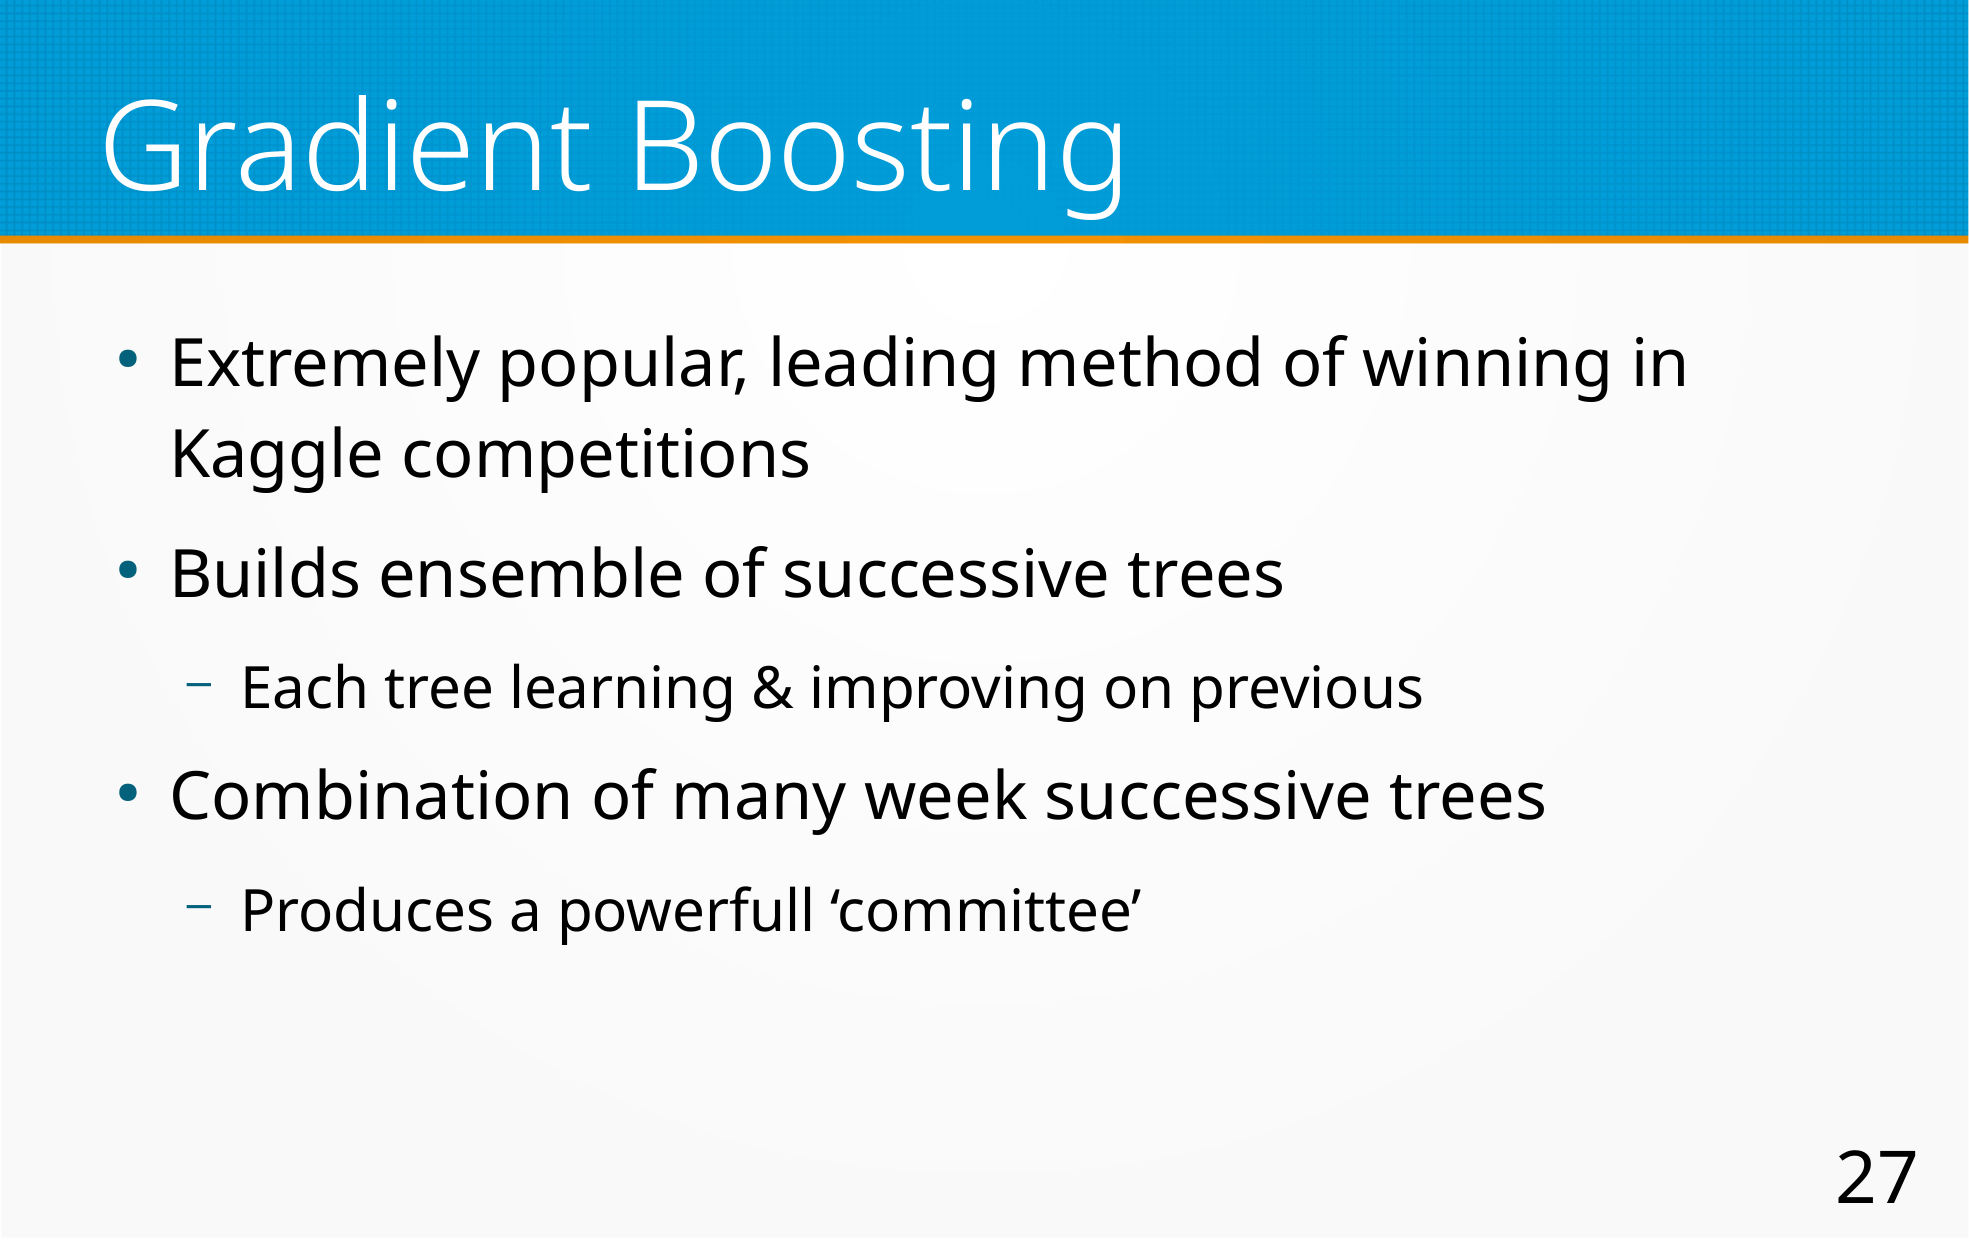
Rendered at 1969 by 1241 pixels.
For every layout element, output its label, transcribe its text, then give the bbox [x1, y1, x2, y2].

list Extremely popular, leading method of winning in Kaggle competitions Builds ensemble of successive trees Each tree learning & improving on previous Combination of many week successive trees Produces a powerfull ‘committee’ [98, 315, 1861, 1081]
picture [0, 236, 1969, 1241]
text_box 27 [1830, 1127, 1966, 1224]
title Gradient Boosting [98, 19, 1870, 227]
